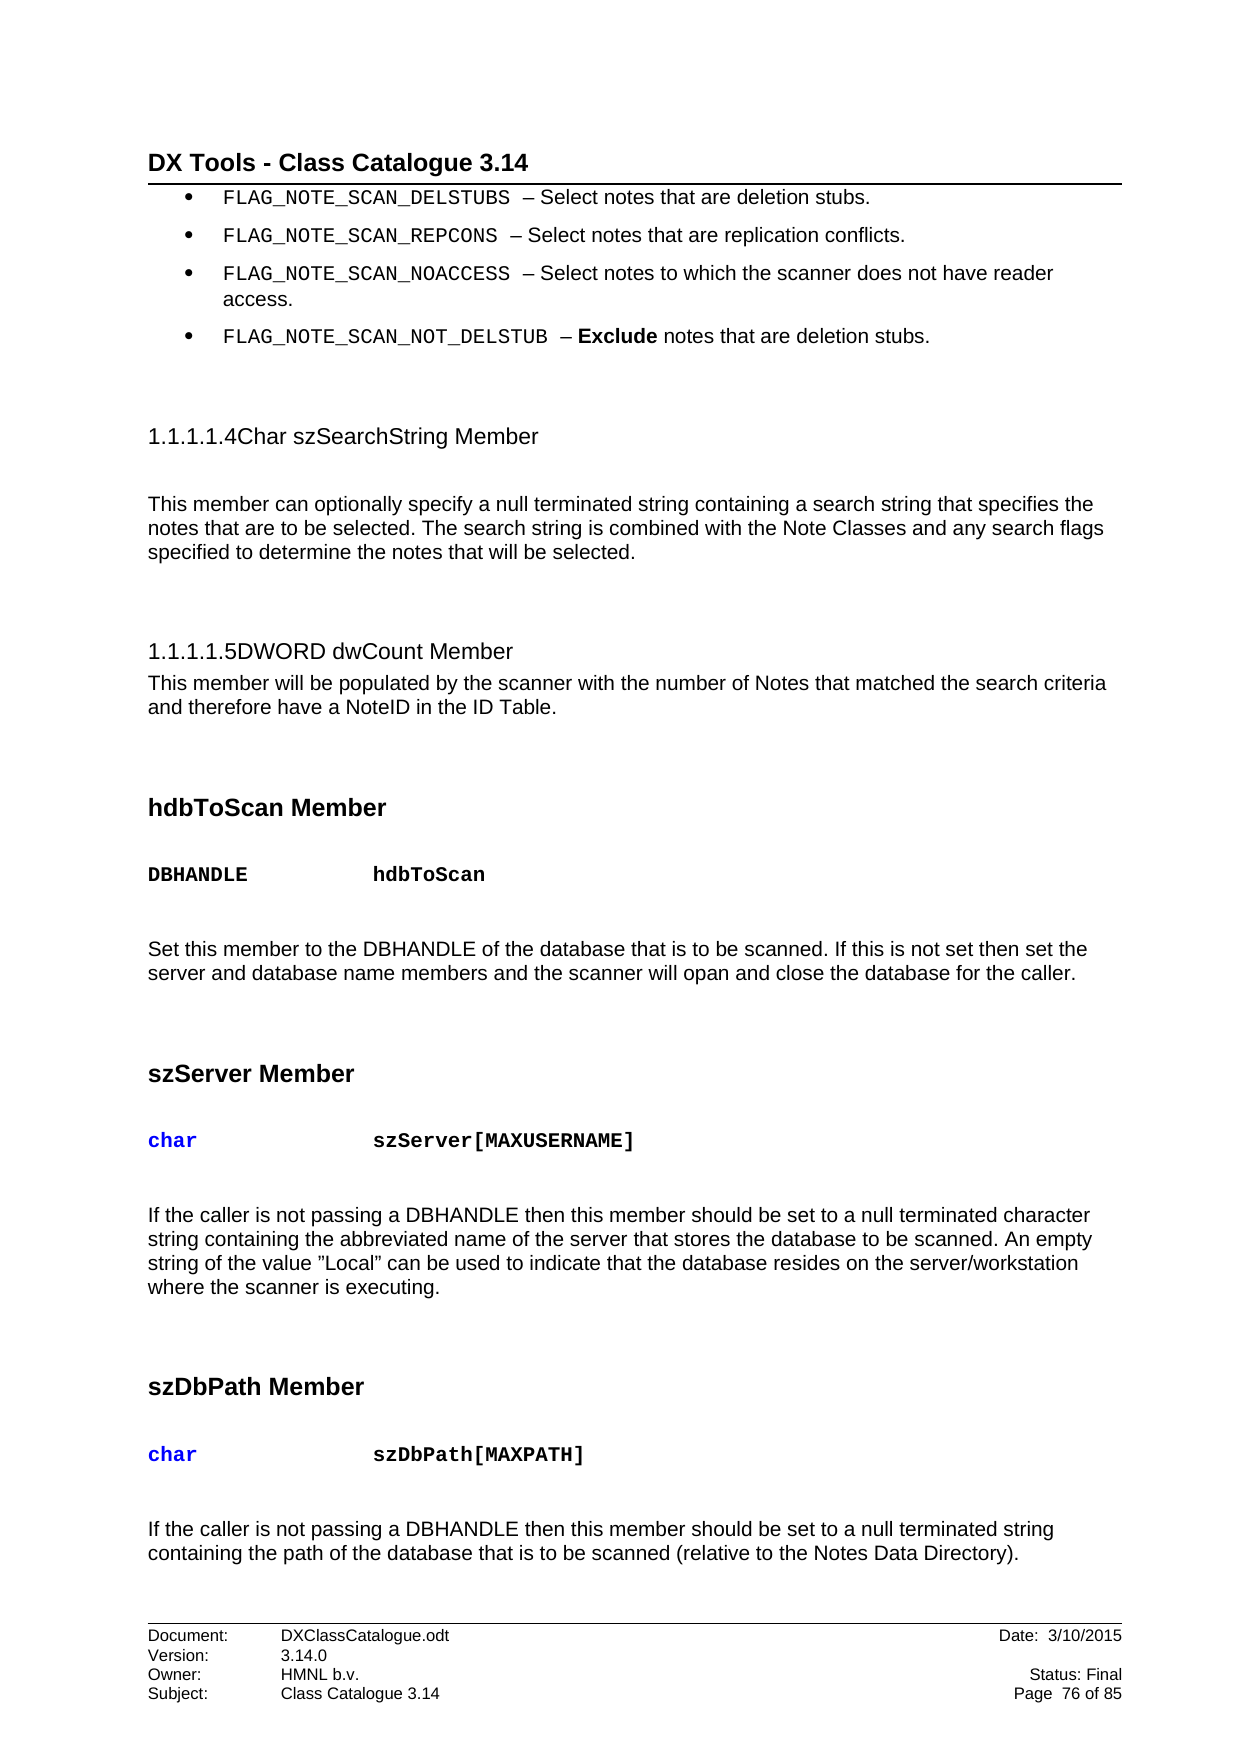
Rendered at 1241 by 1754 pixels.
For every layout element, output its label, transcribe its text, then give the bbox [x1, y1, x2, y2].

subtitle szServer Member [148, 1058, 1122, 1087]
subtitle DWORD dwCount Member [148, 638, 1122, 664]
text DBHANDLE hdbToScan [148, 864, 1122, 888]
subtitle hdbToScan Member [148, 793, 1122, 821]
text If the caller is not passing a DBHANDLE then this member should be set to a null terminated string containing the path of the database that is to be scanned (relative to the Notes Data Directory). [148, 1516, 1122, 1564]
list FLAG_NOTE_SCAN_REPCONS – Select notes that are replication conflicts. [185, 223, 1122, 249]
subtitle Char szSearchString Member [148, 423, 1122, 449]
text This member will be populated by the scanner with the number of Notes that matched the search criteria and therefore have a NoteID in the ID Table. [148, 671, 1122, 719]
list FLAG_NOTE_SCAN_DELSTUBS – Select notes that are deletion stubs. [185, 185, 1122, 210]
list FLAG_NOTE_SCAN_NOACCESS – Select notes to which the scanner does not have reader access. [185, 261, 1122, 311]
text If the caller is not passing a DBHANDLE then this member should be set to a null terminated character string containing the abbreviated name of the server that stores the database to be scanned. An empty string of the value ”Local” can be used to indicate that the database resides on the server/workstation where the scanner is executing. [148, 1203, 1122, 1298]
text char szDbPath[MAXPATH] [148, 1444, 1122, 1467]
list FLAG_NOTE_SCAN_NOT_DELSTUB – Exclude notes that are deletion stubs. [185, 323, 1122, 349]
subtitle szDbPath Member [148, 1372, 1122, 1401]
text char szServer[MAXUSERNAME] [148, 1130, 1122, 1154]
text Set this member to the DBHANDLE of the database that is to be scanned. If this is not set then set the server and database name members and the scanner will opan and close the database for the caller. [148, 937, 1122, 984]
text This member can optionally specify a null terminated string containing a search string that specifies the notes that are to be selected. The search string is combined with the Note Classes and any search flags specified to determine the notes that will be selected. [148, 492, 1122, 564]
